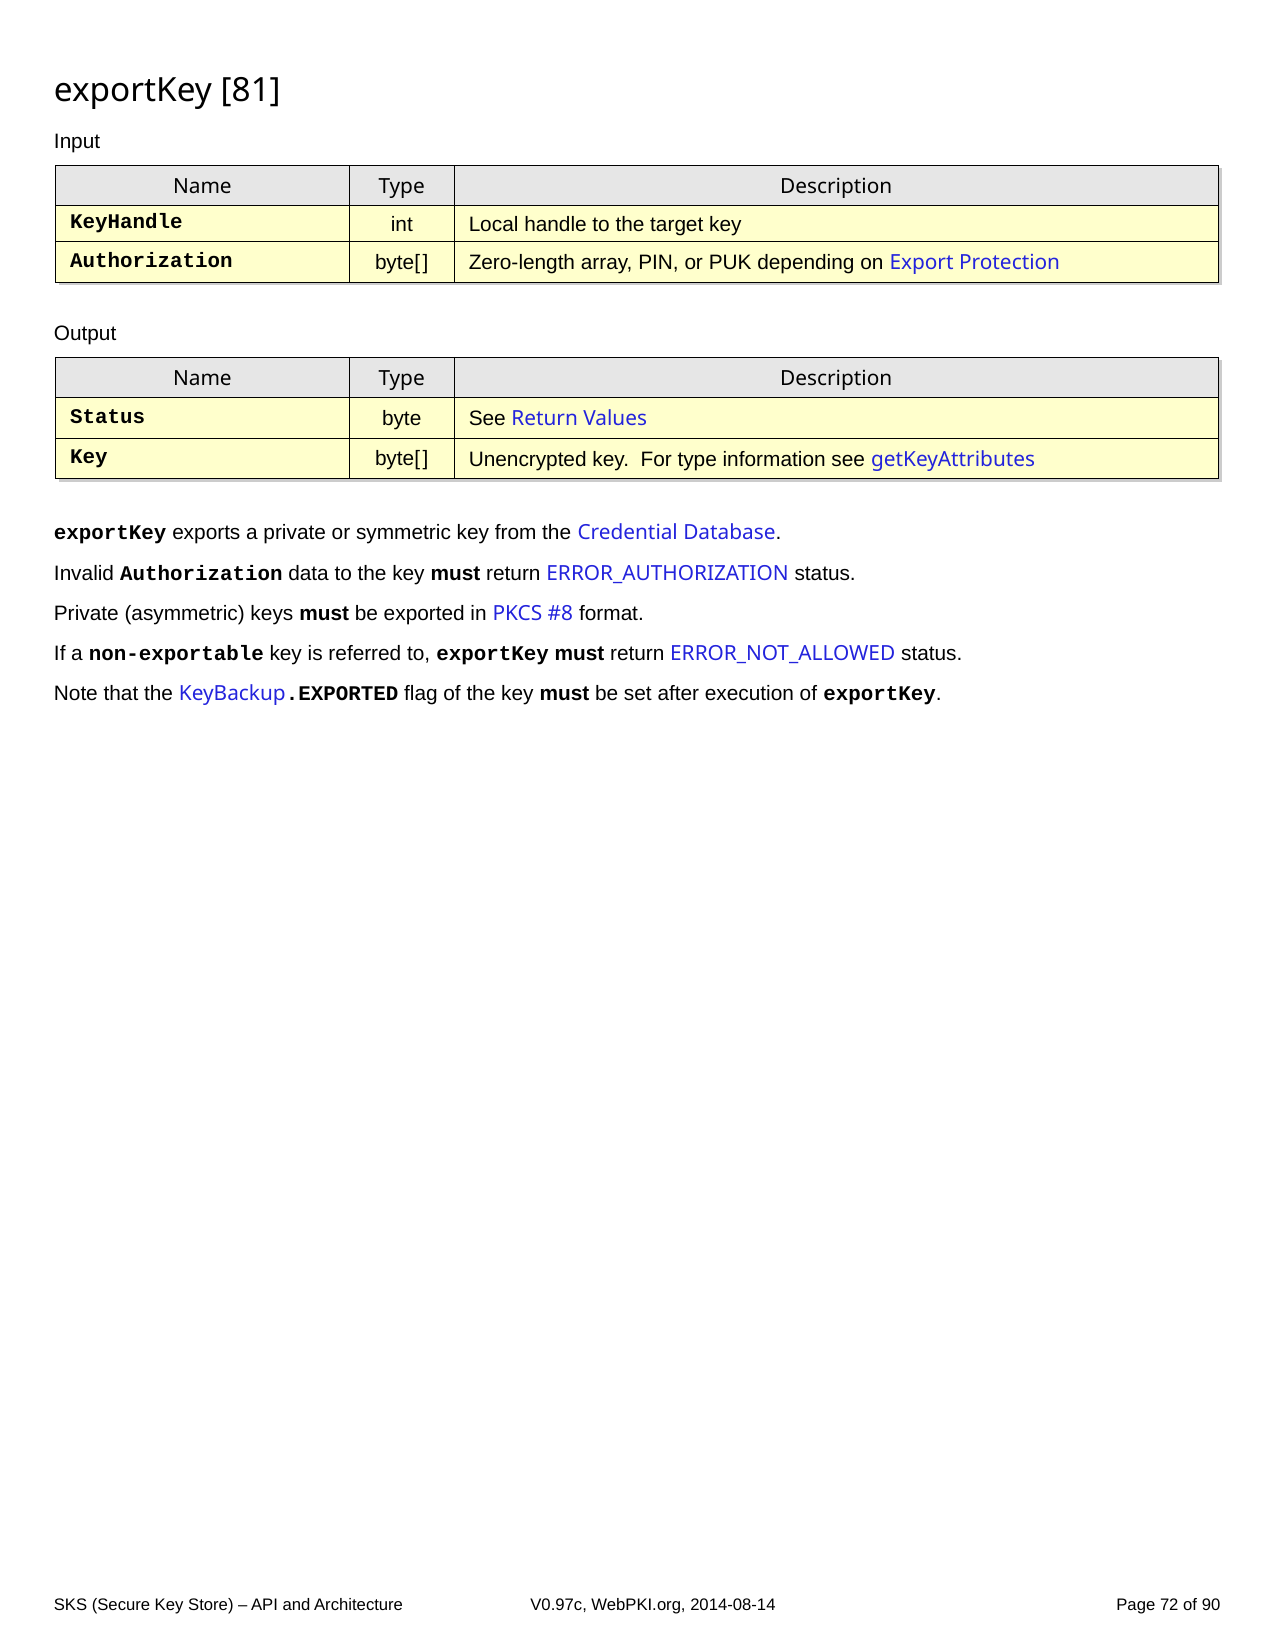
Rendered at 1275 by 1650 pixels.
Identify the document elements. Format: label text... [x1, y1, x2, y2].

table_header Type [350, 358, 454, 397]
table_cell Unencrypted key. For type information see getKeyAttributes [455, 439, 1218, 478]
table_cell Status [56, 398, 349, 438]
table_header Description [455, 358, 1218, 397]
table_header Name [56, 358, 349, 397]
text Input [54, 129, 1221, 153]
text Private (asymmetric) keys must be exported in PKCS #8 format. [54, 598, 1221, 626]
table_cell int [350, 206, 454, 241]
text If a non-exportable key is referred to, exportKey must return ERROR_NOT_ALLOWED status. [54, 638, 1221, 667]
table_cell KeyHandle [56, 206, 349, 241]
table_cell Key [56, 439, 349, 478]
table_cell Local handle to the target key [455, 206, 1218, 241]
subtitle exportKey [81] [54, 66, 1221, 111]
table_cell byte⁮[ ] [350, 242, 454, 282]
table_header Name [56, 166, 349, 205]
table_header Type [350, 166, 454, 205]
text Output [54, 321, 1221, 345]
table_cell byte⁮[ ] [350, 439, 454, 478]
table_cell byte [350, 398, 454, 438]
text Invalid Authorization data to the key must return ERROR_AUTHORIZATION status. [54, 558, 1221, 586]
table_header Description [455, 166, 1218, 205]
table_cell Authorization [56, 242, 349, 282]
table_cell See Return Values [455, 398, 1218, 438]
text Note that the KeyBackup.EXPORTED flag of the key must be set after execution of exportKey. [54, 678, 1221, 707]
text exportKey exports a private or symmetric key from the Credential Database. [54, 517, 1221, 546]
table_cell Zero-length array, PIN, or PUK depending on Export Protection [455, 242, 1218, 282]
